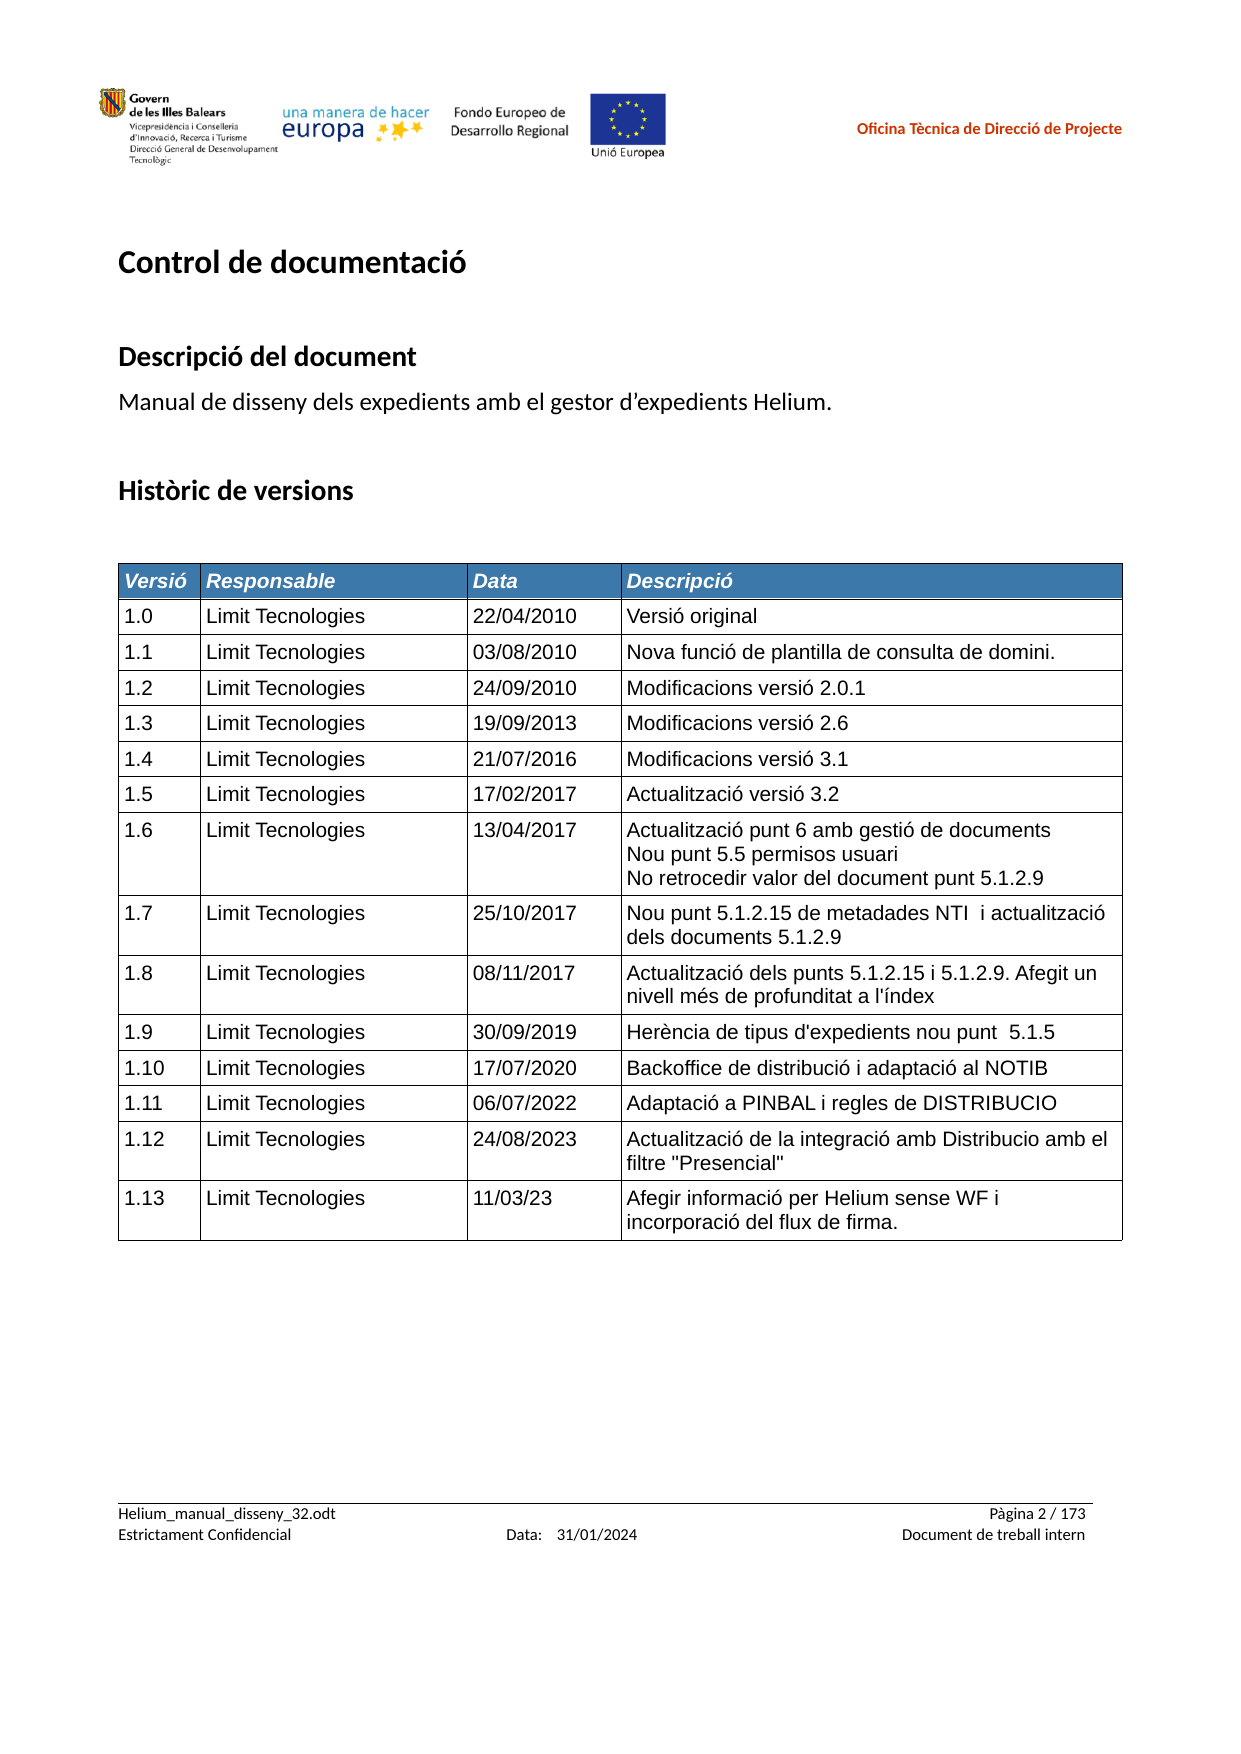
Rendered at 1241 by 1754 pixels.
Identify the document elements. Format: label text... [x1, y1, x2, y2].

table_cell 1.10 [119, 1051, 200, 1085]
table_cell 17/07/2020 [468, 1051, 621, 1085]
table_cell 1.13 [119, 1181, 200, 1239]
table_cell 21/07/2016 [468, 742, 621, 776]
table_cell 1.11 [119, 1086, 200, 1121]
table_cell Limit Tecnologies [201, 956, 467, 1014]
table_cell 25/10/2017 [468, 896, 621, 954]
table_cell 1.8 [119, 956, 200, 1014]
table_cell Actualització versió 3.2 [622, 777, 1122, 812]
table_header Data [468, 564, 621, 598]
table_cell Limit Tecnologies [201, 1181, 467, 1239]
table_header Versió [119, 564, 200, 598]
table_cell 22/04/2010 [468, 600, 621, 634]
table_header Responsable [201, 564, 467, 598]
table_cell Limit Tecnologies [201, 635, 467, 669]
table_cell Actualització de la integració amb Distribucio amb el filtre "Presencial" [622, 1122, 1122, 1180]
table_cell Herència de tipus d'expedients nou punt 5.1.5 [622, 1015, 1122, 1049]
text Històric de versions [118, 472, 1122, 507]
table_cell Actualització dels punts 5.1.2.15 i 5.1.2.9. Afegit un nivell més de profunditat a l'índex [622, 956, 1122, 1014]
table_cell Limit Tecnologies [201, 777, 467, 812]
table_cell 1.12 [119, 1122, 200, 1180]
table_cell Adaptació a PINBAL i regles de DISTRIBUCIO [622, 1086, 1122, 1121]
table_cell Limit Tecnologies [201, 1015, 467, 1049]
table_cell 1.7 [119, 896, 200, 954]
table_cell 06/07/2022 [468, 1086, 621, 1121]
table_header Descripció [622, 564, 1122, 598]
table_cell Versió original [622, 600, 1122, 634]
table_cell Limit Tecnologies [201, 896, 467, 954]
table_cell 1.2 [119, 671, 200, 705]
table_cell Nou punt 5.1.2.15 de metadades NTI i actualització dels documents 5.1.2.9 [622, 896, 1122, 954]
table_cell Limit Tecnologies [201, 706, 467, 741]
table_cell 1.5 [119, 777, 200, 812]
table_cell 1.1 [119, 635, 200, 669]
table_cell Limit Tecnologies [201, 813, 467, 895]
text Control de documentació [118, 241, 1122, 282]
table_cell Limit Tecnologies [201, 742, 467, 776]
table_cell Modificacions versió 2.0.1 [622, 671, 1122, 705]
table_cell 24/09/2010 [468, 671, 621, 705]
table_cell 17/02/2017 [468, 777, 621, 812]
table_cell Limit Tecnologies [201, 1086, 467, 1121]
table_cell Backoffice de distribució i adaptació al NOTIB [622, 1051, 1122, 1085]
table_cell 1.4 [119, 742, 200, 776]
table_cell 1.3 [119, 706, 200, 741]
table_cell Limit Tecnologies [201, 1051, 467, 1085]
text Manual de disseny dels expedients amb el gestor d’expedients Helium. [118, 386, 1122, 416]
table_cell Actualització punt 6 amb gestió de documents Nou punt 5.5 permisos usuari No retrocedir valor del document punt 5.1.2.9 [622, 813, 1122, 895]
table_cell 1.9 [119, 1015, 200, 1049]
table_cell 30/09/2019 [468, 1015, 621, 1049]
text Descripció del document [118, 338, 1122, 373]
table_cell 1.6 [119, 813, 200, 895]
table_cell Limit Tecnologies [201, 671, 467, 705]
table_cell 08/11/2017 [468, 956, 621, 1014]
table_cell 03/08/2010 [468, 635, 621, 669]
table_cell 03/11/23 [468, 1181, 621, 1239]
table_cell Nova funció de plantilla de consulta de domini. [622, 635, 1122, 669]
table_cell 13/04/2017 [468, 813, 621, 895]
picture [99, 87, 668, 166]
table_cell Afegir informació per Helium sense WF i incorporació del flux de firma. [622, 1181, 1122, 1239]
table_cell Modificacions versió 2.6 [622, 706, 1122, 741]
table_cell Modificacions versió 3.1 [622, 742, 1122, 776]
table_cell Limit Tecnologies [201, 1122, 467, 1180]
table_cell 1.0 [119, 600, 200, 634]
table_cell 19/09/2013 [468, 706, 621, 741]
table_cell Limit Tecnologies [201, 600, 467, 634]
table_cell 24/08/2023 [468, 1122, 621, 1180]
